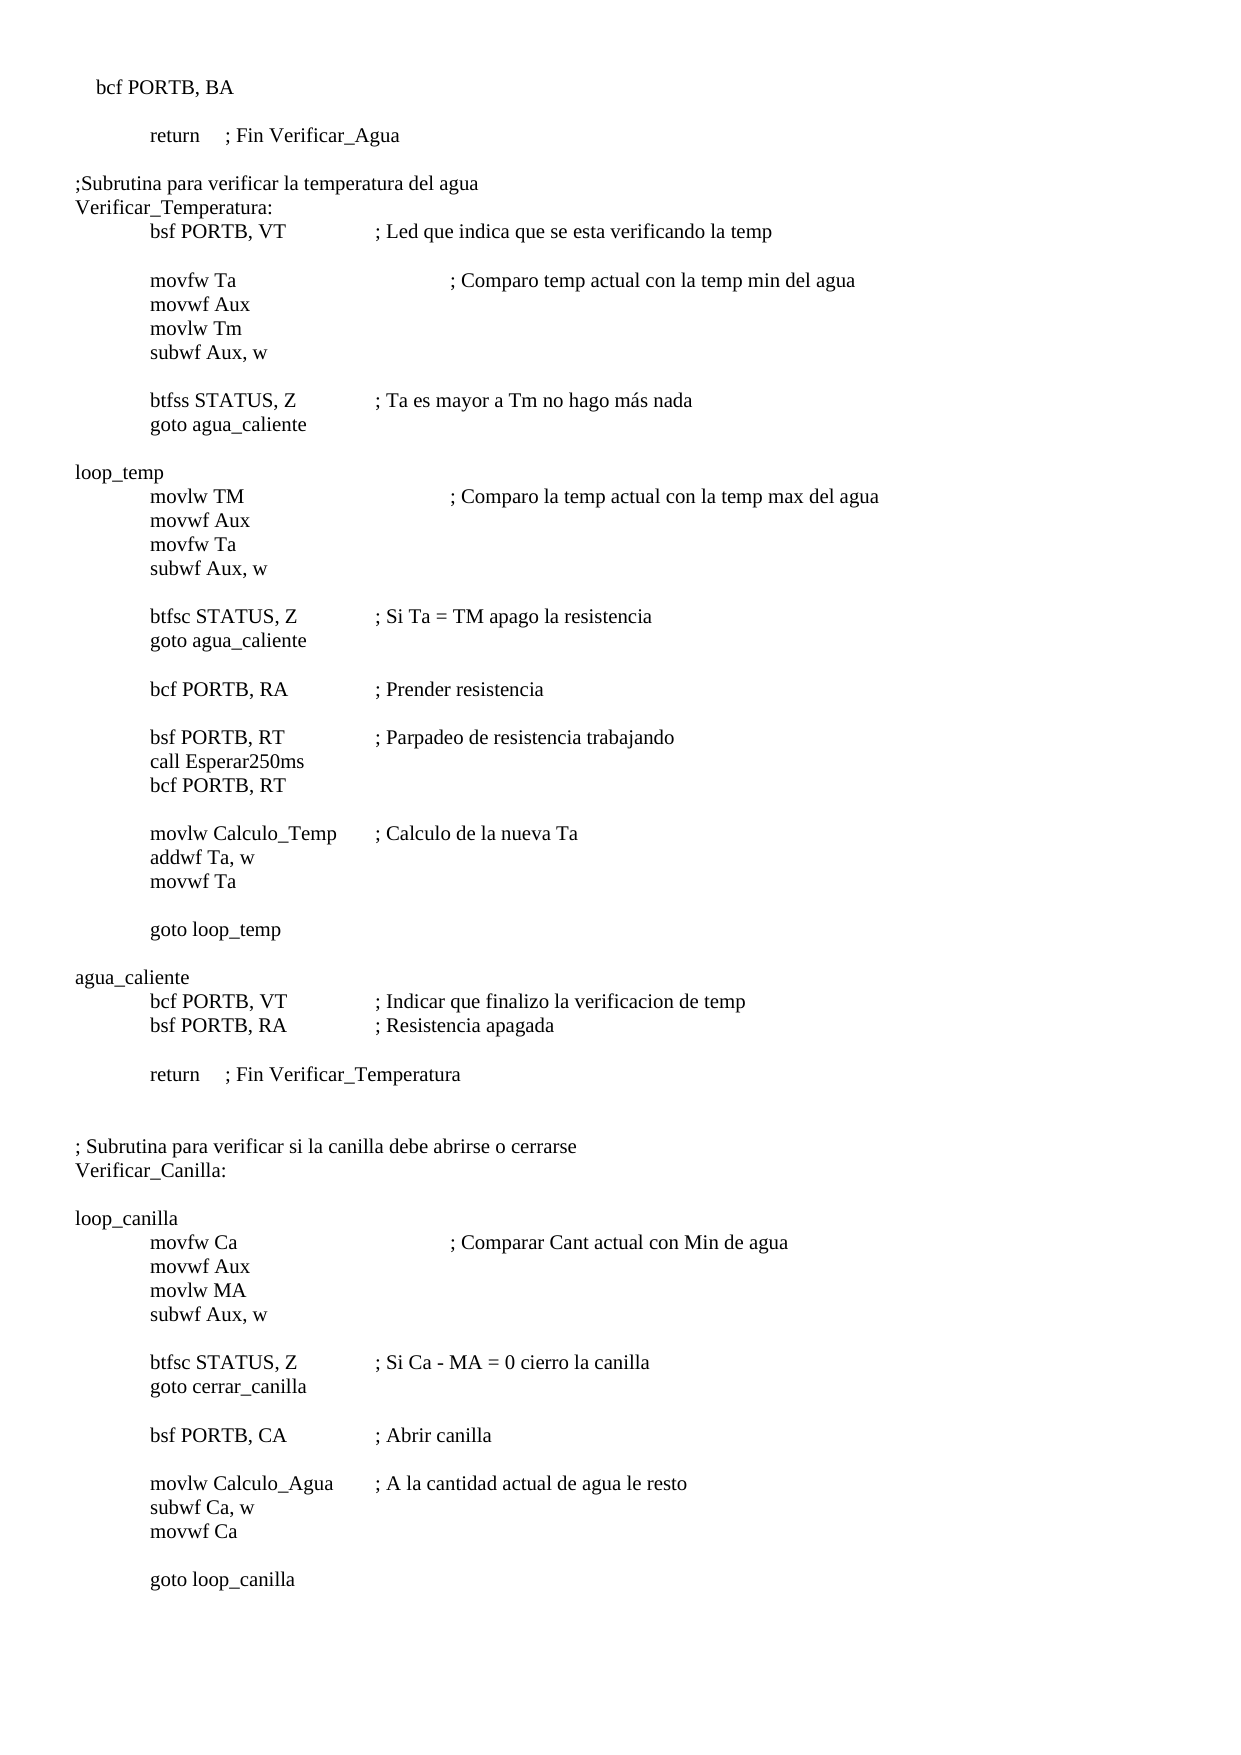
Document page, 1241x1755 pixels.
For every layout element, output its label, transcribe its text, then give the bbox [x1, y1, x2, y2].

text movwf Aux [75, 292, 1166, 316]
text movlw Tm [75, 316, 1166, 340]
text subwf Aux, w [75, 340, 1166, 364]
text bsf PORTB, RT ; Parpadeo de resistencia trabajando [75, 725, 1166, 749]
text btfss STATUS, Z ; Ta es mayor a Tm no hago más nada [75, 388, 1166, 412]
text goto loop_canilla [75, 1567, 1166, 1591]
text movwf Ta [75, 869, 1166, 893]
text addwf Ta, w [75, 845, 1166, 869]
text movfw Ta [75, 532, 1166, 556]
text bcf PORTB, RA ; Prender resistencia [75, 677, 1166, 701]
text subwf Aux, w [75, 556, 1166, 580]
text goto agua_caliente [75, 628, 1166, 652]
text agua_caliente [75, 965, 1166, 989]
text return ; Fin Verificar_Agua [75, 123, 1166, 147]
text bsf PORTB, RA ; Resistencia apagada [75, 1013, 1166, 1037]
text btfsc STATUS, Z ; Si Ca - MA = 0 cierro la canilla [75, 1350, 1166, 1374]
text movlw TM ; Comparo la temp actual con la temp max del agua [75, 484, 1166, 508]
text ; Subrutina para verificar si la canilla debe abrirse o cerrarse [75, 1134, 1166, 1158]
text bcf PORTB, RT [75, 773, 1166, 797]
text bcf PORTB, VT ; Indicar que finalizo la verificacion de temp [75, 989, 1166, 1013]
text movwf Aux [75, 508, 1166, 532]
text ;Subrutina para verificar la temperatura del agua [75, 171, 1166, 195]
text goto loop_temp [75, 917, 1166, 941]
text goto cerrar_canilla [75, 1374, 1166, 1398]
text loop_temp [75, 460, 1166, 484]
text call Esperar250ms [75, 749, 1166, 773]
text btfsc STATUS, Z ; Si Ta = TM apago la resistencia [75, 604, 1166, 628]
text movwf Aux [75, 1254, 1166, 1278]
text return ; Fin Verificar_Temperatura [75, 1062, 1166, 1086]
text Verificar_Temperatura: [75, 195, 1166, 219]
text movlw Calculo_Agua ; A la cantidad actual de agua le resto [75, 1471, 1166, 1495]
text bsf PORTB, CA ; Abrir canilla [75, 1422, 1166, 1447]
text Verificar_Canilla: [75, 1158, 1166, 1182]
text subwf Aux, w [75, 1302, 1166, 1326]
text movwf Ca [75, 1519, 1166, 1543]
text loop_canilla [75, 1206, 1166, 1230]
text movfw Ta ; Comparo temp actual con la temp min del agua [75, 267, 1166, 292]
text movlw MA [75, 1278, 1166, 1302]
text movfw Ca ; Comparar Cant actual con Min de agua [75, 1230, 1166, 1254]
text bcf PORTB, BA [75, 75, 1166, 99]
text bsf PORTB, VT ; Led que indica que se esta verificando la temp [75, 219, 1166, 243]
text goto agua_caliente [75, 412, 1166, 436]
text subwf Ca, w [75, 1495, 1166, 1519]
text movlw Calculo_Temp ; Calculo de la nueva Ta [75, 821, 1166, 845]
